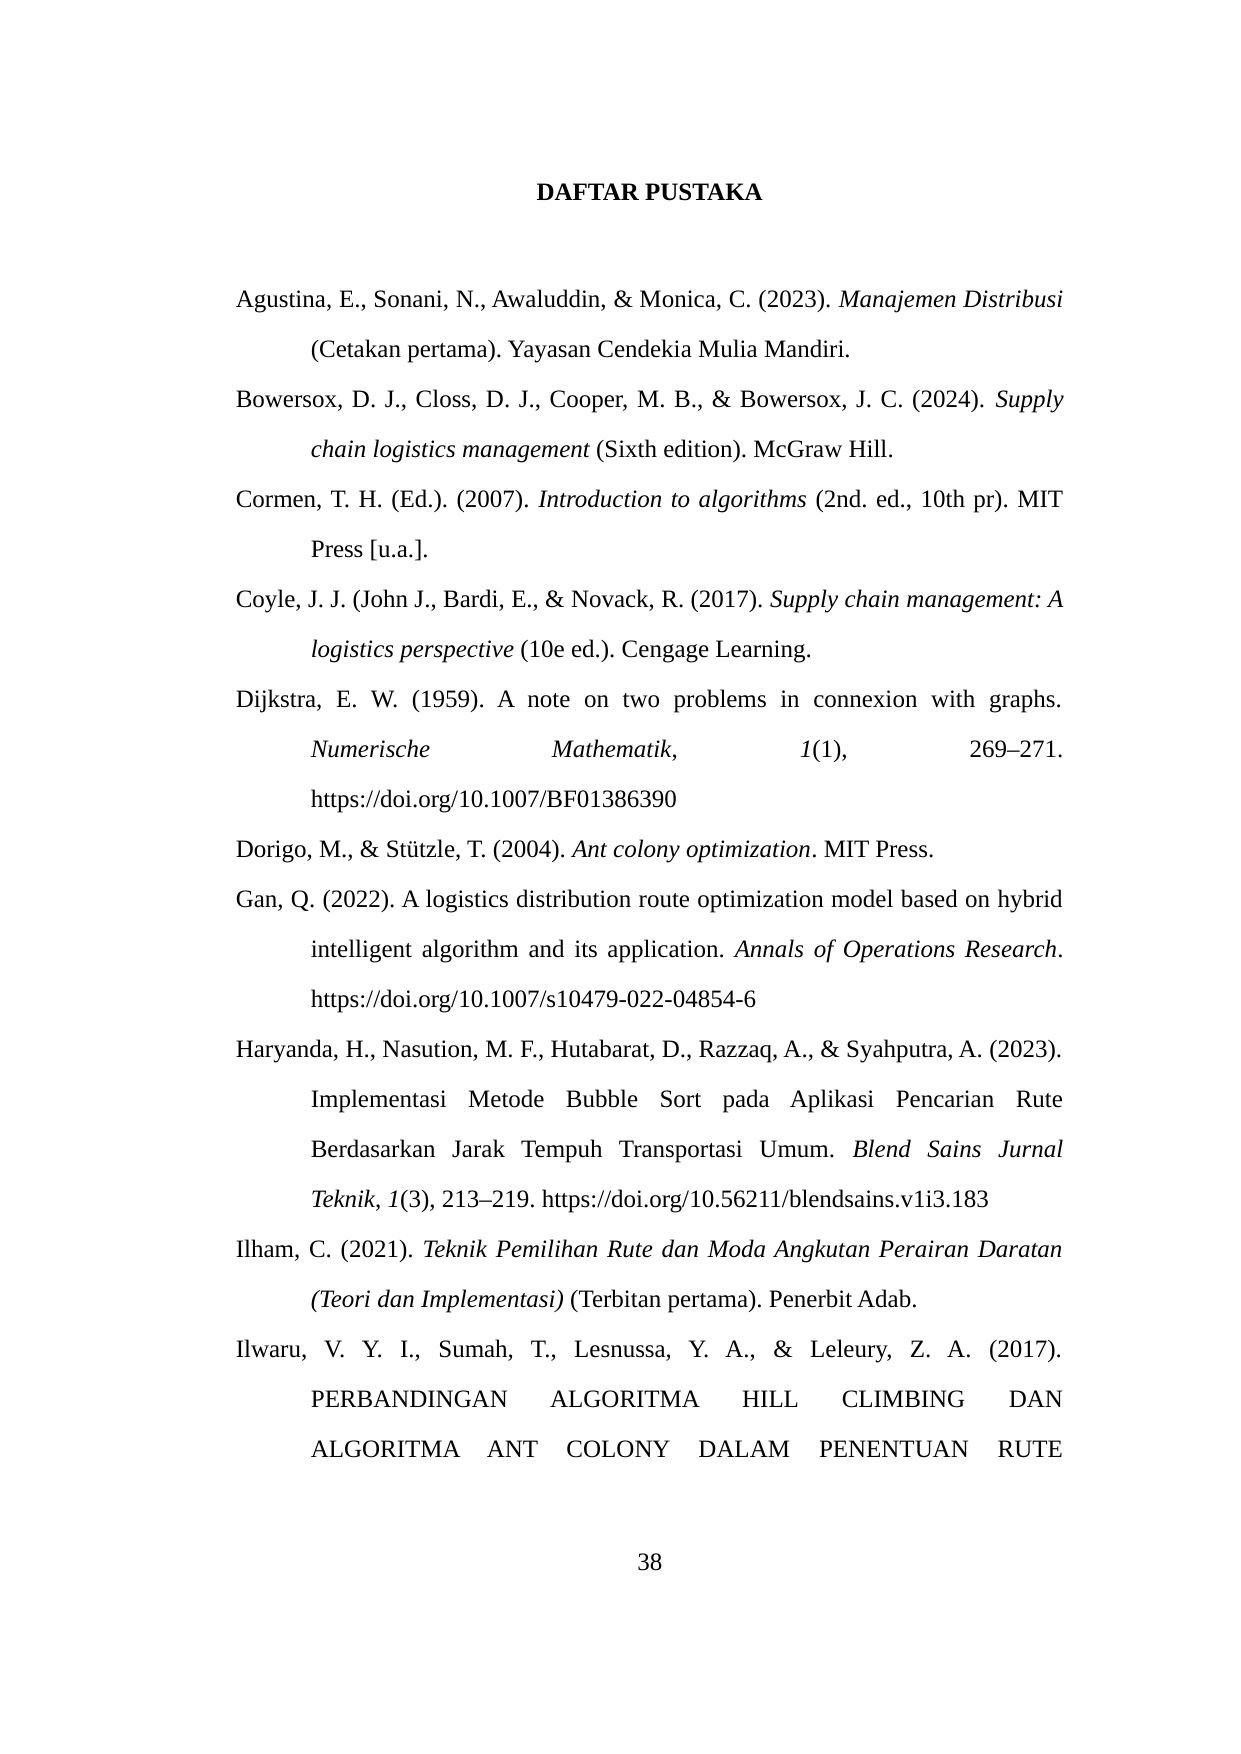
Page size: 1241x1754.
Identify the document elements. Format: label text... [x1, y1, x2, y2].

text Dorigo, M., & Stützle, T. (2004). Ant colony optimization. MIT Press. [236, 813, 1063, 863]
text Ilham, C. (2021). Teknik Pemilihan Rute dan Moda Angkutan Perairan Daratan (Teori dan Implementasi) (Terbitan pertama). Penerbit Adab. [236, 1213, 1063, 1313]
text Haryanda, H., Nasution, M. F., Hutabarat, D., Razzaq, A., & Syahputra, A. (2023). Implementasi Metode Bubble Sort pada Aplikasi Pencarian Rute Berdasarkan Jarak Tempuh Transportasi Umum. Blend Sains Jurnal Teknik, 1(3), 213–219. https://doi.org/10.56211/blendsains.v1i3.183 [236, 1013, 1063, 1213]
text Coyle, J. J. (John J., Bardi, E., & Novack, R. (2017). Supply chain management: A logistics perspective (10e ed.). Cengage Learning. [236, 563, 1063, 663]
text Cormen, T. H. (Ed.). (2007). Introduction to algorithms (2nd. ed., 10th pr). MIT Press [u.a.]. [236, 463, 1063, 563]
text Ilwaru, V. Y. I., Sumah, T., Lesnussa, Y. A., & Leleury, Z. A. (2017). PERBANDINGAN ALGORITMA HILL CLIMBING DAN ALGORITMA ANT COLONY DALAM PENENTUAN RUTE [236, 1313, 1063, 1463]
text Bowersox, D. J., Closs, D. J., Cooper, M. B., & Bowersox, J. C. (2024). Supply chain logistics management (Sixth edition). McGraw Hill. [236, 363, 1063, 463]
text Dijkstra, E. W. (1959). A note on two problems in connexion with graphs. Numerische Mathematik, 1(1), 269–271. https://doi.org/10.1007/BF01386390 [236, 663, 1063, 813]
text Gan, Q. (2022). A logistics distribution route optimization model based on hybrid intelligent algorithm and its application. Annals of Operations Research. https://doi.org/10.1007/s10479-022-04854-6 [236, 863, 1063, 1013]
subtitle Daftar Pustaka [236, 177, 1063, 206]
text Agustina, E., Sonani, N., Awaluddin, & Monica, C. (2023). Manajemen Distribusi (Cetakan pertama). Yayasan Cendekia Mulia Mandiri. [236, 263, 1063, 363]
